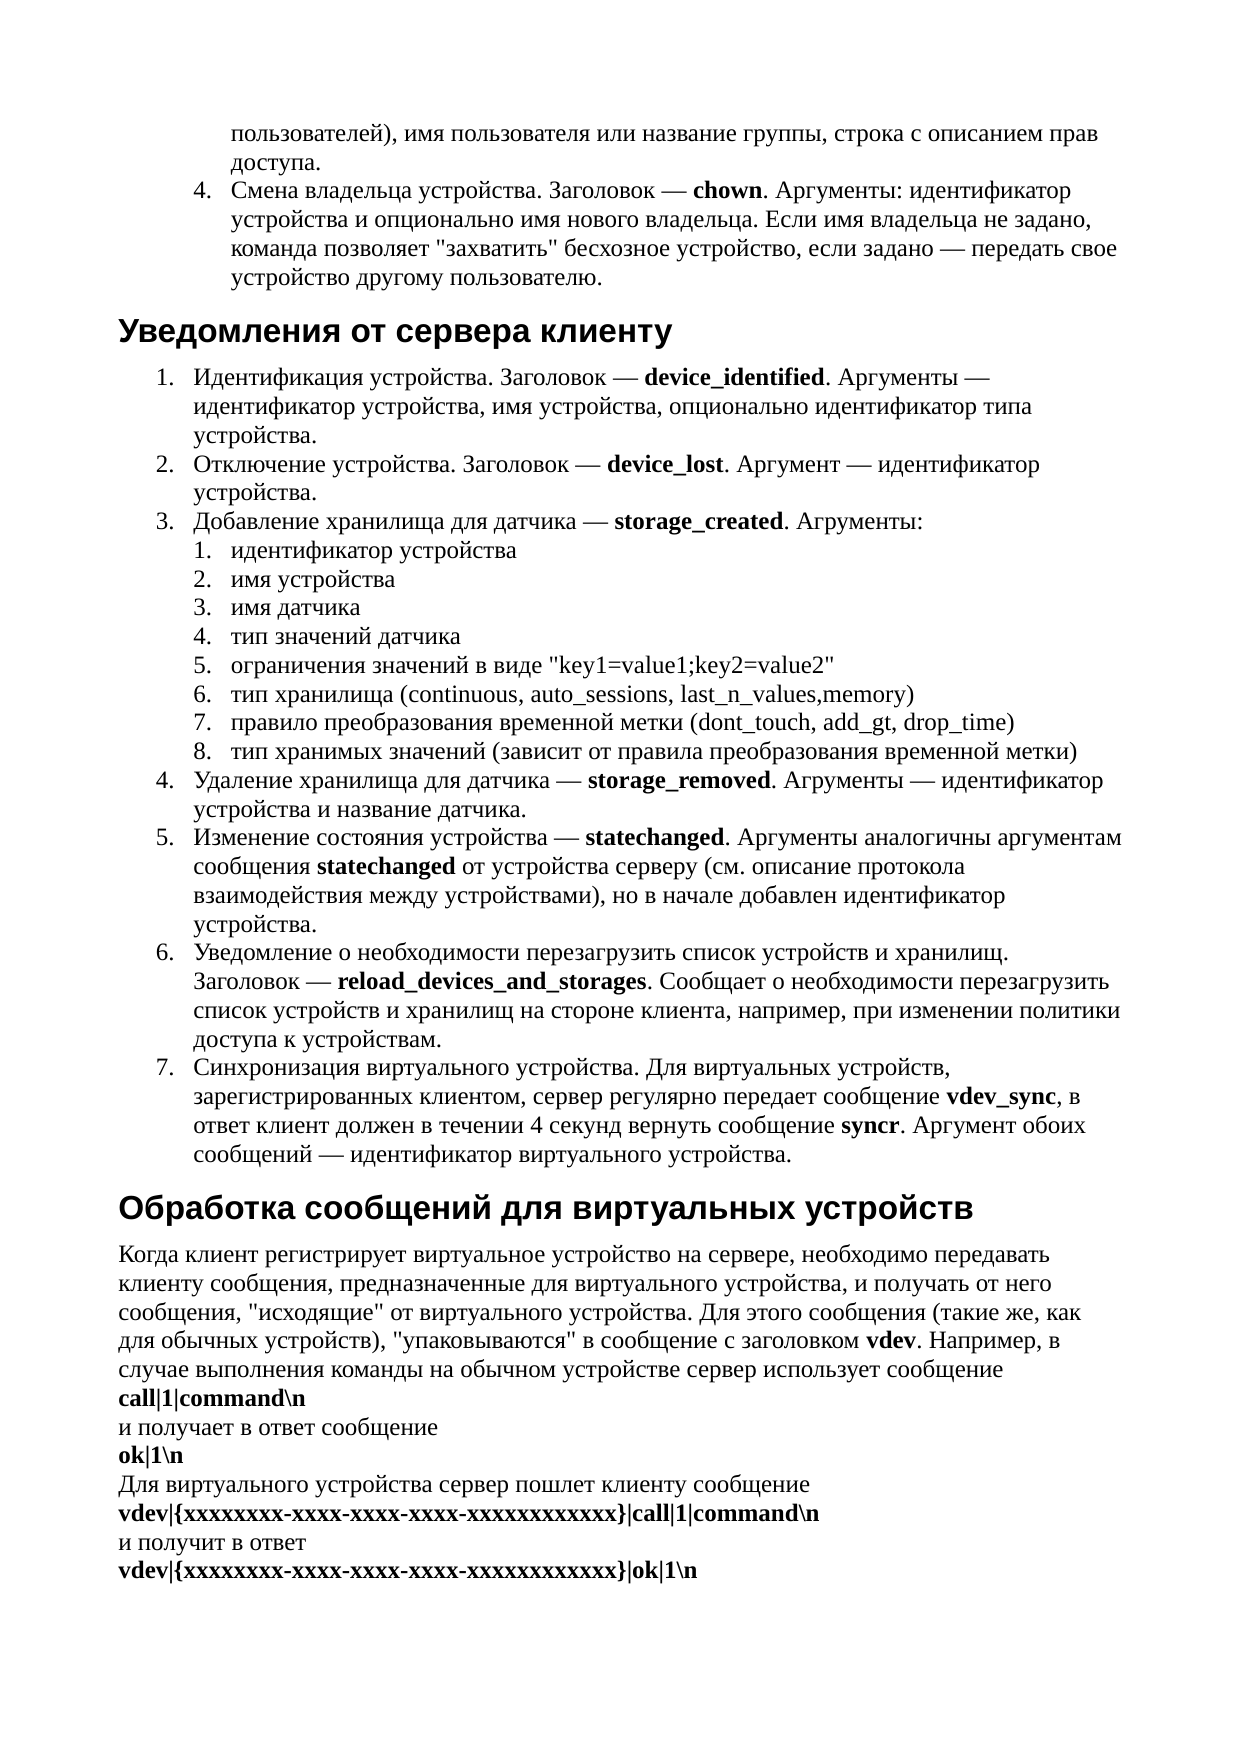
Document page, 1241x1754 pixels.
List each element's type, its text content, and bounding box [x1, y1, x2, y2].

text vdev|{xxxxxxxx-xxxx-xxxx-xxxx-xxxxxxxxxxxx}|ok|1\n [118, 1555, 1122, 1584]
text vdev|{xxxxxxxx-xxxx-xxxx-xxxx-xxxxxxxxxxxx}|call|1|command\n [118, 1498, 1122, 1527]
list имя устройства [193, 564, 1122, 592]
text и получает в ответ сообщение [118, 1412, 1122, 1440]
list Отключение устройства. Заголовок — device_lost. Аргумент — идентификатор устройства. [156, 449, 1122, 506]
list тип хранилища (continuous, auto_sessions, last_n_values,memory) [193, 679, 1122, 707]
text Когда клиент регистрирует виртуальное устройство на сервере, необходимо передавать клиенту сообщения, предназначенные для виртуального устройства, и получать от него сообщения, "исходящие" от виртуального устройства. Для этого сообщения (такие же, как для обычных устройств), "упаковываются" в сообщение с заголовком vdev. Например, в случае выполнения команды на обычном устройстве сервер использует сообщение [118, 1239, 1122, 1383]
list Изменение состояния устройства — statechanged. Аргументы аналогичны аргументам сообщения statechanged от устройства серверу (см. описание протокола взаимодействия между устройствами), но в начале добавлен идентификатор устройства. [156, 822, 1122, 937]
list тип хранимых значений (зависит от правила преобразования временной метки) [193, 736, 1122, 765]
list пользователей), имя пользователя или название группы, строка с описанием прав доступа. [193, 118, 1122, 176]
list Удаление хранилища для датчика — storage_removed. Агрументы — идентификатор устройства и название датчика. [156, 765, 1122, 822]
subtitle Уведомления от сервера клиенту [118, 311, 1122, 350]
list идентификатор устройства [193, 535, 1122, 564]
list имя датчика [193, 592, 1122, 621]
text call|1|command\n [118, 1383, 1122, 1412]
text ok|1\n [118, 1440, 1122, 1469]
list Уведомление о необходимости перезагрузить список устройств и хранилищ. Заголовок — reload_devices_and_storages. Сообщает о необходимости перезагрузить список устройств и хранилищ на стороне клиента, например, при изменении политики доступа к устройствам. [156, 937, 1122, 1052]
list Добавление хранилища для датчика — storage_created. Агрументы: [156, 506, 1122, 535]
list тип значений датчика [193, 621, 1122, 650]
list правило преобразования временной метки (dont_touch, add_gt, drop_time) [193, 707, 1122, 736]
list Идентификация устройства. Заголовок — device_identified. Аргументы — идентификатор устройства, имя устройства, опционально идентификатор типа устройства. [156, 362, 1122, 449]
subtitle Обработка сообщений для виртуальных устройств [118, 1188, 1122, 1227]
text Для виртуального устройства сервер пошлет клиенту сообщение [118, 1469, 1122, 1498]
list Синхронизация виртуального устройства. Для виртуальных устройств, зарегистрированных клиентом, сервер регулярно передает сообщение vdev_sync, в ответ клиент должен в течении 4 секунд вернуть сообщение syncr. Аргумент обоих сообщений — идентификатор виртуального устройства. [156, 1052, 1122, 1167]
list ограничения значений в виде "key1=value1;key2=value2" [193, 650, 1122, 679]
list Смена владельца устройства. Заголовок — chown. Аргументы: идентификатор устройства и опционально имя нового владельца. Если имя владельца не задано, команда позволяет "захватить" бесхозное устройство, если задано — передать свое устройство другому пользователю. [193, 176, 1122, 291]
text и получит в ответ [118, 1527, 1122, 1555]
